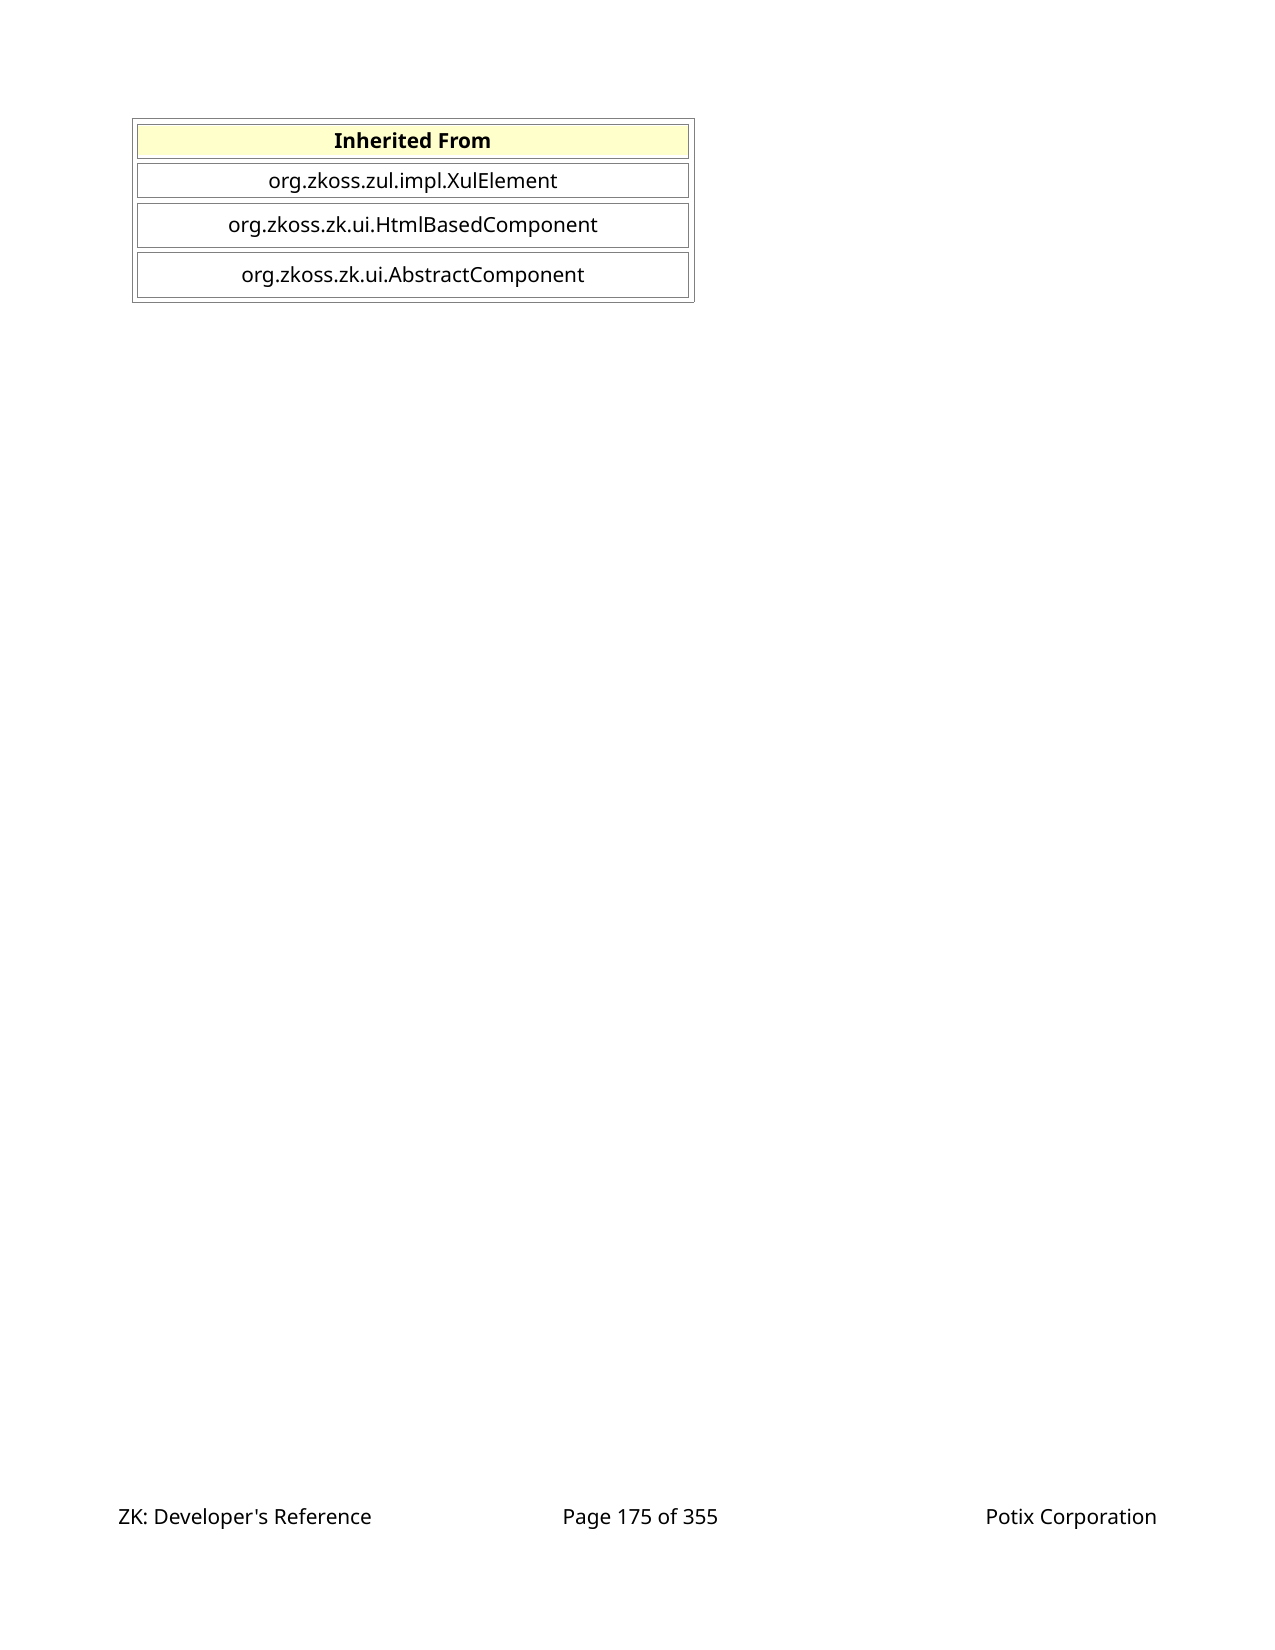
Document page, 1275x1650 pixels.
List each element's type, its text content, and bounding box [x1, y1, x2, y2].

table_cell org.zkoss.zk.ui.AbstractComponent [134, 247, 691, 297]
table_cell org.zkoss.zk.ui.HtmlBasedComponent [134, 197, 691, 247]
table_header Inherited From [134, 119, 691, 158]
table_cell org.zkoss.zul.impl.XulElement [134, 158, 691, 197]
